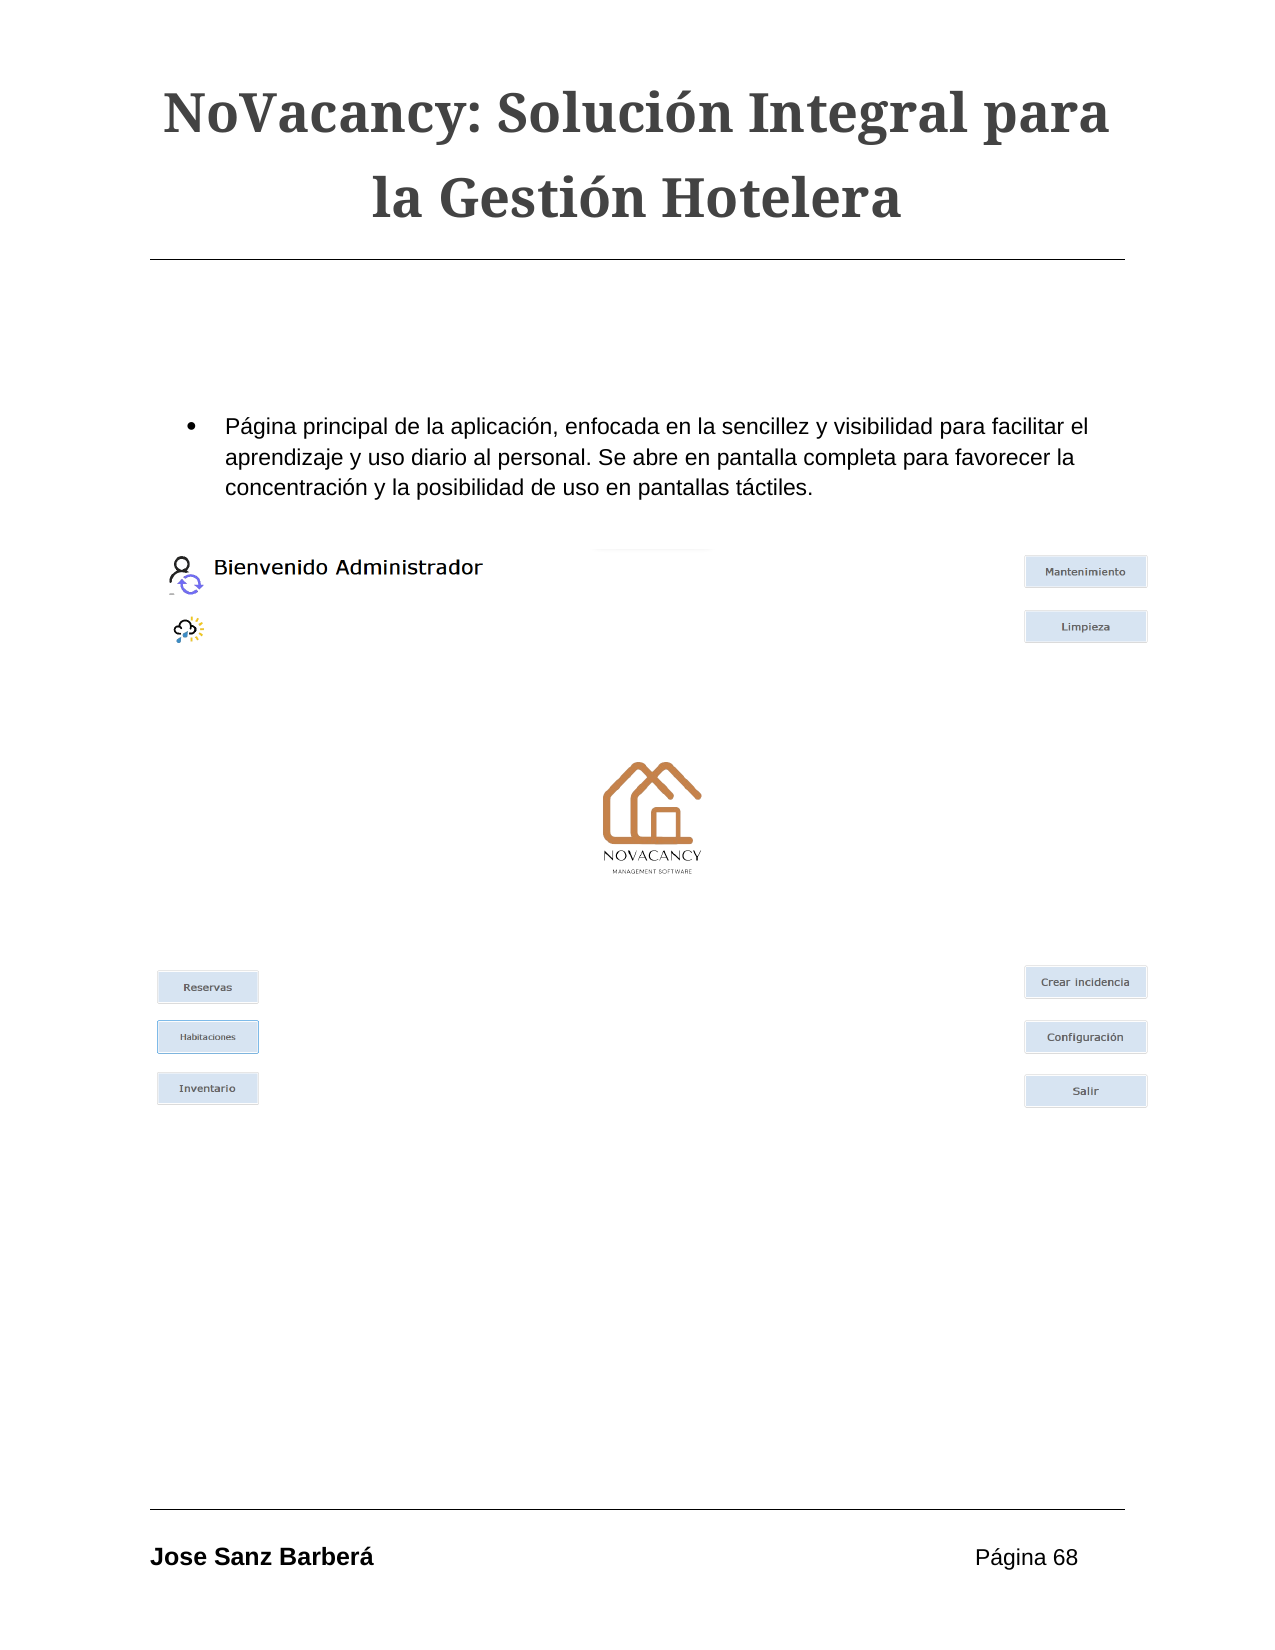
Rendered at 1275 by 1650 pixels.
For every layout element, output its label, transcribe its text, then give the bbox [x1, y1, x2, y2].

picture [150, 549, 1154, 1114]
list Página principal de la aplicación, enfocada en la sencillez y visibilidad para facilitar el aprendizaje y uso diario al personal. Se abre en pantalla completa para favorecer la concentración y la posibilidad de uso en pantallas táctiles. [187, 413, 1125, 500]
